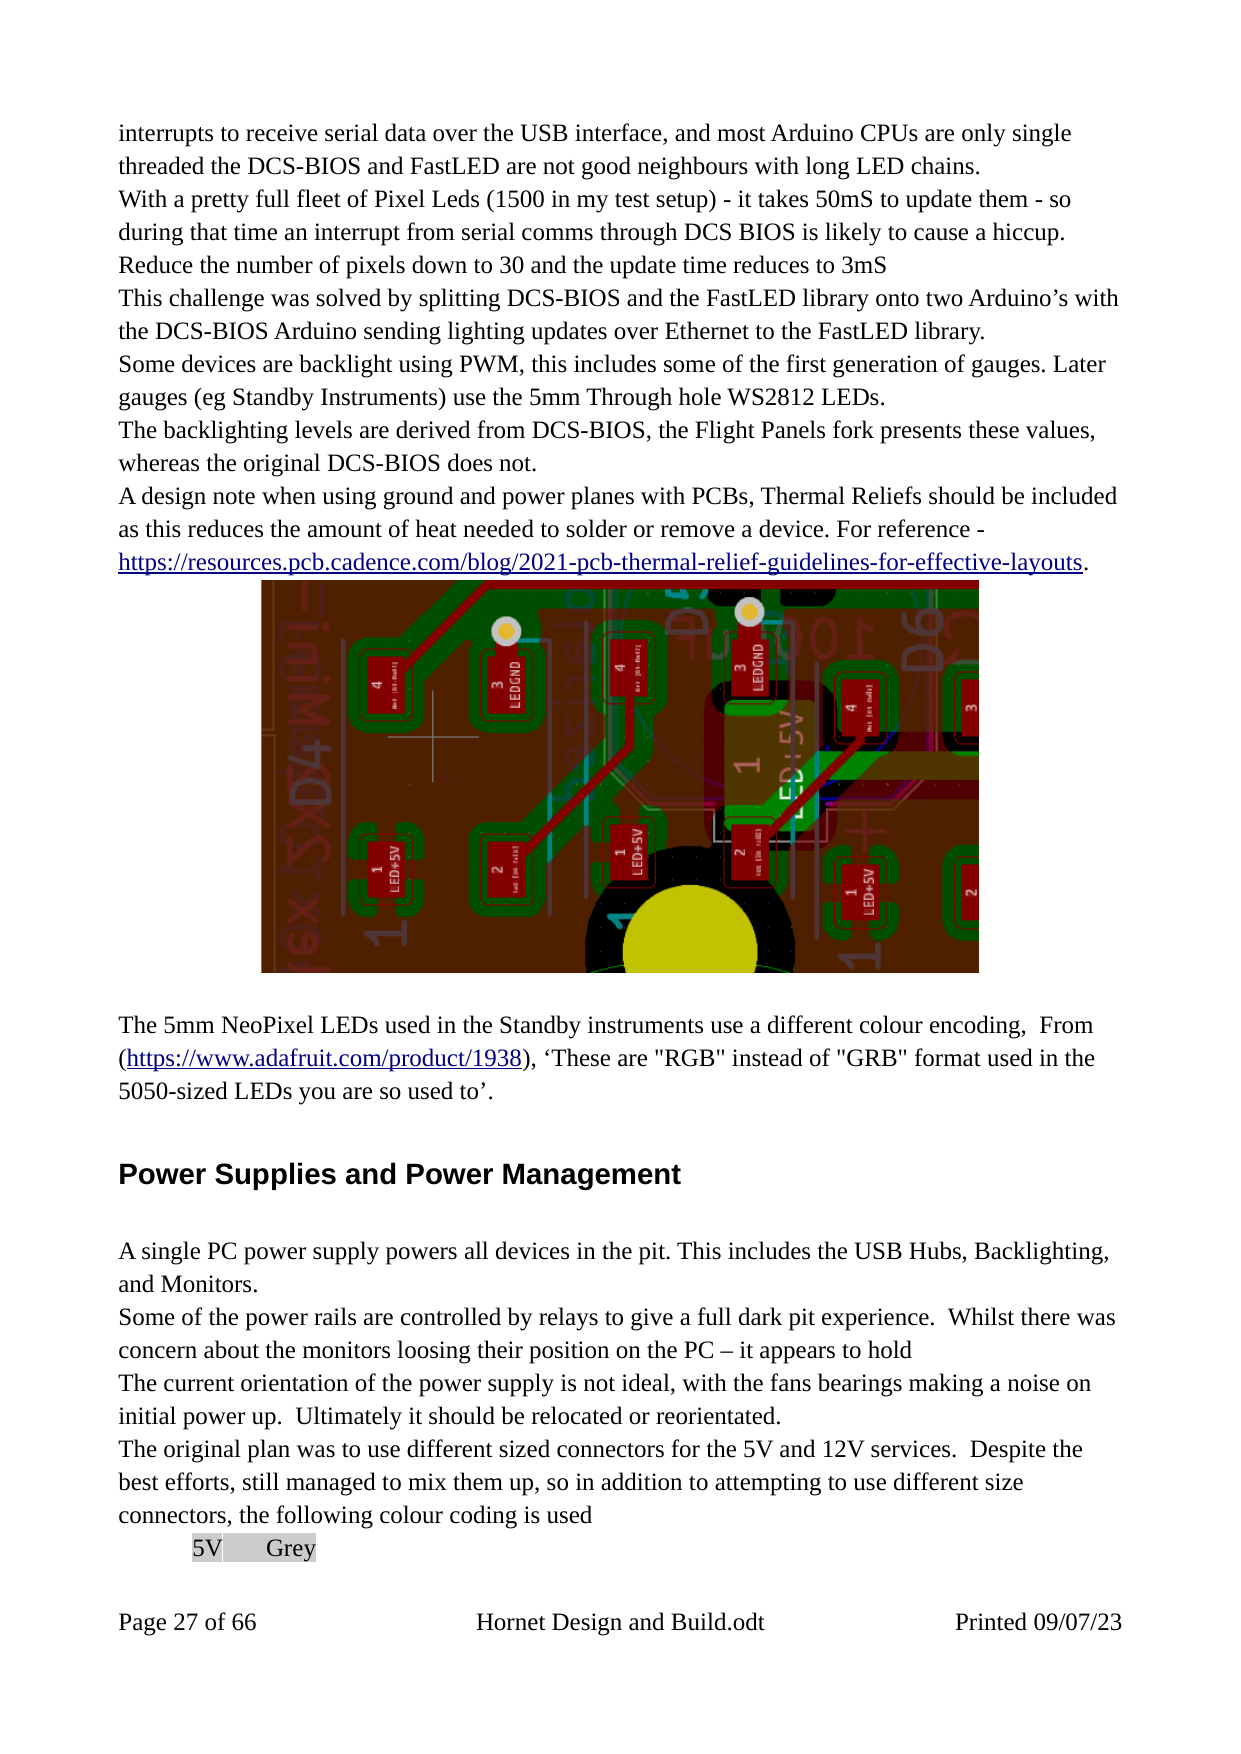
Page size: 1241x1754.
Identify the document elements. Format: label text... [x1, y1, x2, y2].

text A single PC power supply powers all devices in the pit. This includes the USB Hubs, Backlighting, and Monitors. [118, 1236, 1122, 1298]
text The current orientation of the power supply is not ideal, with the fans bearings making a noise on initial power up. Ultimately it should be relocated or reorientated. [118, 1368, 1122, 1430]
text With a pretty full fleet of Pixel Leds (1500 in my test setup) - it takes 50mS to update them - so during that time an interrupt from serial comms through DCS BIOS is likely to cause a hiccup. Reduce the number of pixels down to 30 and the update time reduces to 3mS [118, 184, 1122, 279]
subtitle Power Supplies and Power Management [118, 1157, 1122, 1191]
picture [261, 580, 979, 973]
text This challenge was solved by splitting DCS-BIOS and the FastLED library onto two Arduino’s with the DCS-BIOS Arduino sending lighting updates over Ethernet to the FastLED library. [118, 283, 1122, 345]
text A design note when using ground and power planes with PCBs, Thermal Reliefs should be included as this reduces the amount of heat needed to solder or remove a device. For reference - https://resources.pcb.cadence.com/blog/2021-pcb-thermal-relief-guidelines-for-effective-layouts. [118, 481, 1122, 576]
text Some of the power rails are controlled by relays to give a full dark pit experience. Whilst there was concern about the monitors loosing their position on the PC – it appears to hold [118, 1302, 1122, 1364]
text The 5mm NeoPixel LEDs used in the Standby instruments use a different colour encoding, From (https://www.adafruit.com/product/1938), ‘These are "RGB" instead of "GRB" format used in the 5050-sized LEDs you are so used to’. [118, 1010, 1122, 1105]
text The original plan was to use different sized connectors for the 5V and 12V services. Despite the best efforts, still managed to mix them up, so in addition to attempting to use different size connectors, the following colour coding is used [118, 1434, 1122, 1529]
text 5V Grey [118, 1533, 1122, 1562]
text The backlighting levels are derived from DCS-BIOS, the Flight Panels fork presents these values, whereas the original DCS-BIOS does not. [118, 415, 1122, 477]
text interrupts to receive serial data over the USB interface, and most Arduino CPUs are only single threaded the DCS-BIOS and FastLED are not good neighbours with long LED chains. [118, 118, 1122, 180]
text Some devices are backlight using PWM, this includes some of the first generation of gauges. Later gauges (eg Standby Instruments) use the 5mm Through hole WS2812 LEDs. [118, 349, 1122, 411]
